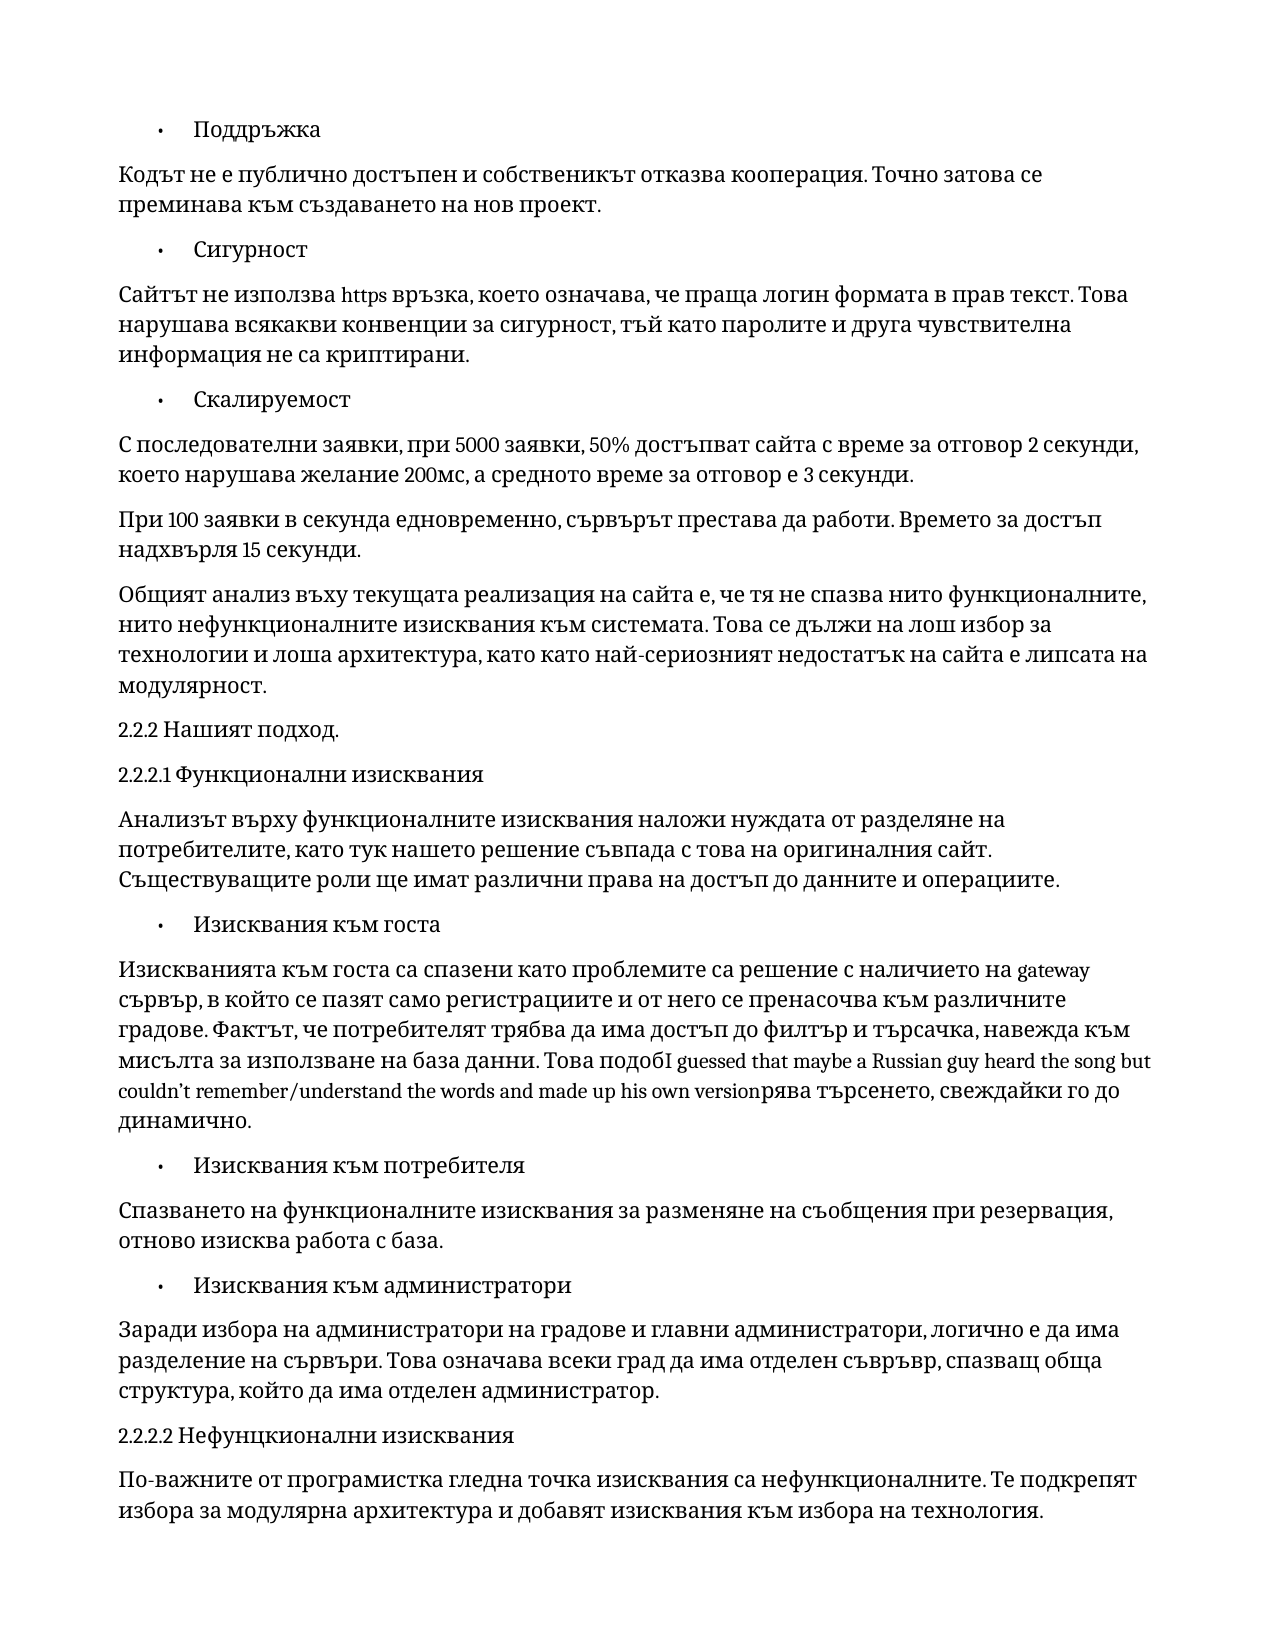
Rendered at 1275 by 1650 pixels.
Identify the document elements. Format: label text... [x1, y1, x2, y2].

list Изисквания към администратори [156, 1273, 1157, 1298]
text Анализът върху функционалните изисквания наложи нуждата от разделяне на потребителите, като тук нашето решение съвпада с това на оригиналния сайт. Съществуващите роли ще имат различни права на достъп до данните и операциите. [118, 808, 1157, 893]
text Сайтът не използва https връзка, което означава, че праща логин формата в прав текст. Това нарушава всякакви конвенции за сигурност, тъй като паролите и друга чувствителна информация не са криптирани. [118, 283, 1157, 368]
text 2.2.2 Нашият подход. [118, 718, 1157, 743]
text 2.2.2.2 Нефунцкионални изисквания [118, 1423, 1157, 1448]
list Поддръжка [156, 118, 1157, 143]
list Изисквания към госта [156, 913, 1157, 938]
text Заради избора на администратори на градове и главни администратори, логично е да има разделение на сървъри. Това означава всеки град да има отделен съвръвр, спазващ обща структура, който да има отделен администратор. [118, 1318, 1157, 1404]
text С последователни заявки, при 5000 заявки, 50% достъпват сайта с време за отговор 2 секунди, което нарушава желание 200мс, а средното време за отговор е 3 секунди. [118, 433, 1157, 488]
list Сигурност [156, 238, 1157, 263]
list Изисквания към потребителя [156, 1153, 1157, 1179]
text Изискванията към госта са спазени като проблемите са решение с наличието на gateway сървър, в който се пазят само регистрациите и от него се пренасочва към различните градове. Фактът, че потребителят трябва да има достъп до филтър и търсачка, навежда към мисълта за използване на база данни. Това подобI guessed that maybe a Russian guy heard the song but couldn’t remember/understand the words and made up his own versionрява търсенето, свеждайки го до динамично. [118, 958, 1157, 1134]
list Скалируемост [156, 388, 1157, 413]
text При 100 заявки в секунда едновременно, сървърът престава да работи. Времето за достъп надхвърля 15 секунди. [118, 508, 1157, 563]
text Кодът не е публично достъпен и собственикът отказва кооперация. Точно затова се преминава към създаването на нов проект. [118, 163, 1157, 218]
text Спазването на функционалните изисквания за разменяне на съобщения при резервация, отново изисква работа с база. [118, 1198, 1157, 1254]
text По-важните от програмистка гледна точка изисквания са нефункционалните. Те подкрепят избора за модулярна архитектура и добавят изисквания към избора на технология. [118, 1468, 1157, 1523]
text 2.2.2.1 Функционални изисквания [118, 763, 1157, 788]
text Общият анализ въху текущата реализация на сайта е, че тя не спазва нито функционалните, нито нефункционалните изисквания към системата. Това се дължи на лош избор за технологии и лоша архитектура, като като най-сериозният недостатък на сайта е липсата на модулярност. [118, 583, 1157, 698]
